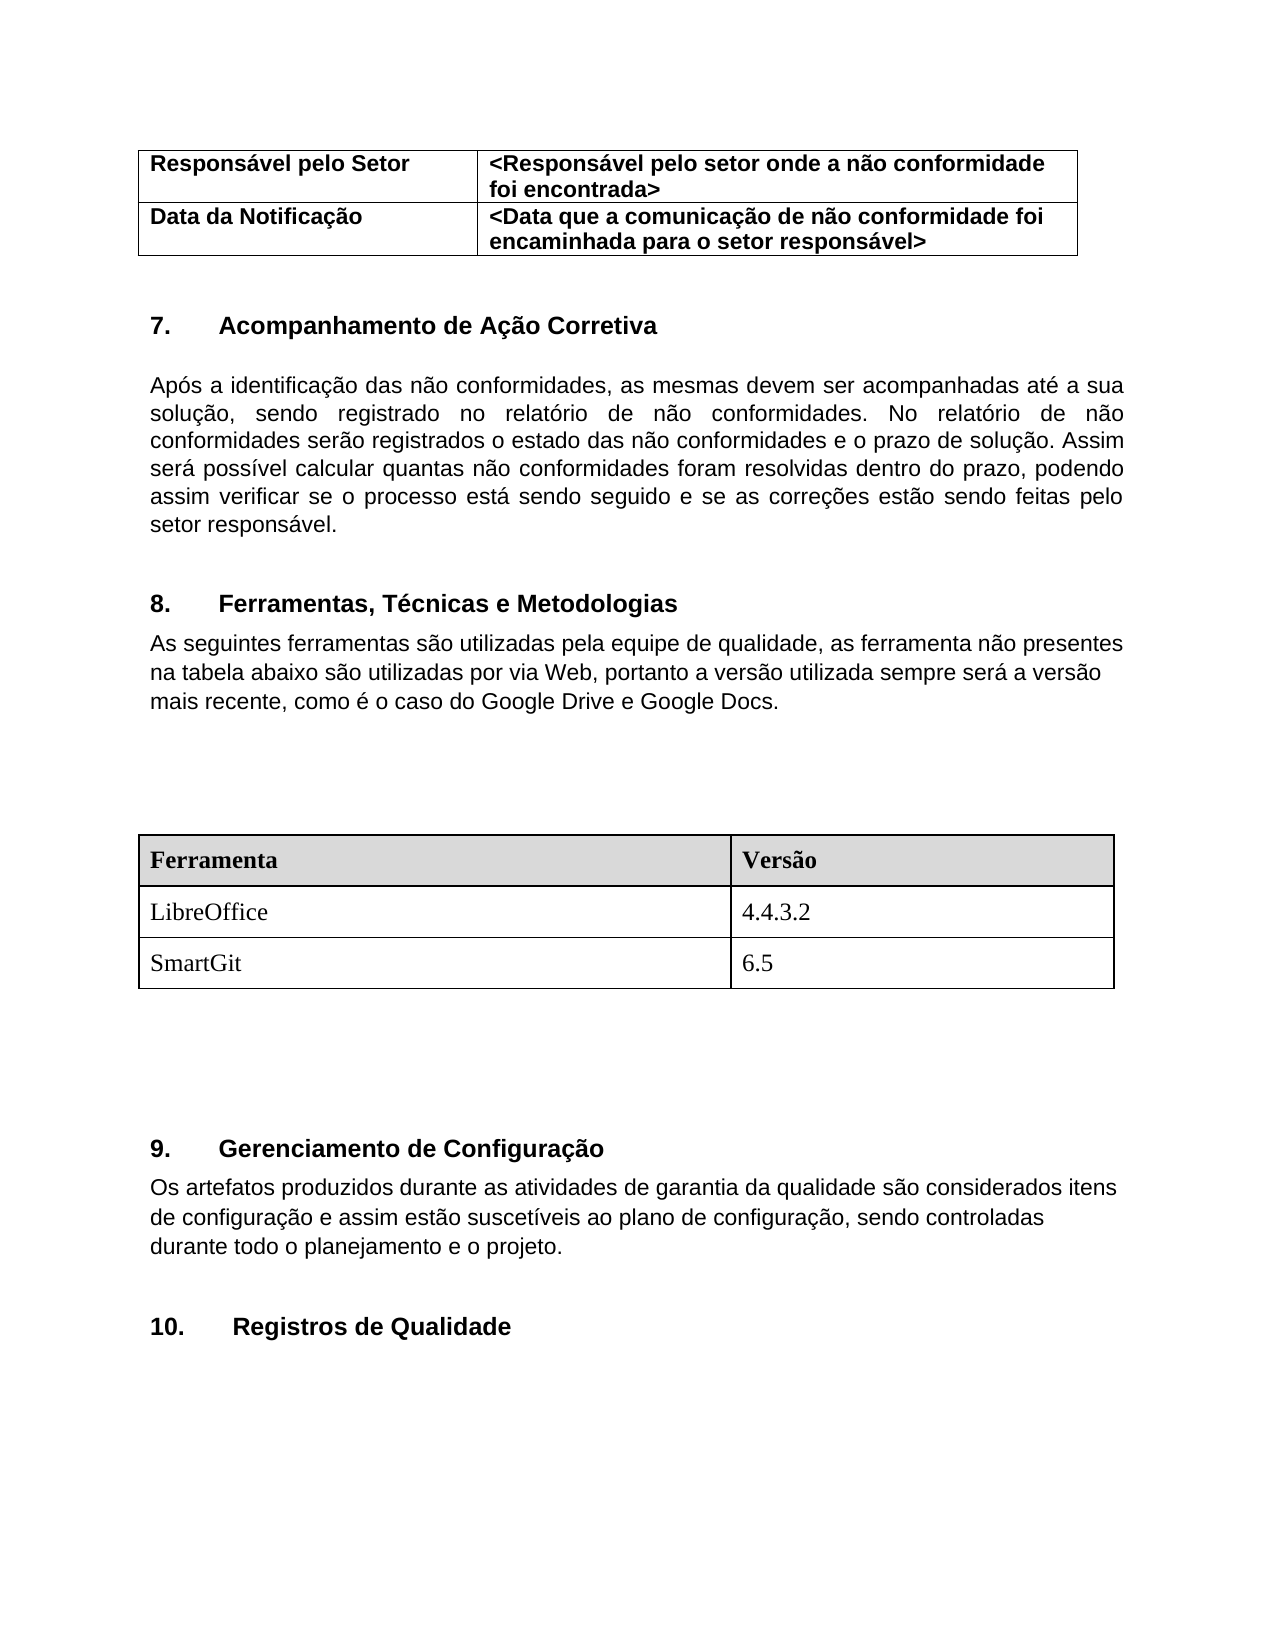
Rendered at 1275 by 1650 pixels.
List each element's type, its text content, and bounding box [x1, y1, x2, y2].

table_header Ferramenta [140, 836, 730, 885]
table_cell SmartGit [140, 938, 730, 988]
subtitle 10. Registros de Qualidade [150, 1313, 1125, 1341]
subtitle 9. Gerenciamento de Configuração [150, 1134, 1125, 1162]
table_cell 6.5 [732, 938, 1113, 988]
table_cell Responsável pelo Setor [139, 151, 477, 202]
text Os artefatos produzidos durante as atividades de garantia da qualidade são considerados itens de configuração e assim estão suscetíveis ao plano de configuração, sendo controladas durante todo o planejamento e o projeto. [150, 1175, 1125, 1259]
table_cell <Responsável pelo setor onde a não conformidade foi encontrada> [478, 151, 1077, 202]
table_cell <Data que a comunicação de não conformidade foi encaminhada para o setor responsável> [478, 203, 1077, 254]
table_cell 4.4.3.2 [732, 887, 1113, 936]
table_cell Data da Notificação [139, 203, 477, 254]
table_header Versão [732, 836, 1113, 885]
text As seguintes ferramentas são utilizadas pela equipe de qualidade, as ferramenta não presentes na tabela abaixo são utilizadas por via Web, portanto a versão utilizada sempre será a versão mais recente, como é o caso do Google Drive e Google Docs. [150, 630, 1125, 714]
subtitle 8. Ferramentas, Técnicas e Metodologias [150, 590, 1125, 618]
text 7. Acompanhamento de Ação Corretiva [150, 311, 1125, 339]
table_cell LibreOffice [140, 887, 730, 936]
text Após a identificação das não conformidades, as mesmas devem ser acompanhadas até a sua solução, sendo registrado no relatório de não conformidades. No relatório de não conformidades serão registrados o estado das não conformidades e o prazo de solução. Assim será possível calcular quantas não conformidades foram resolvidas dentro do prazo, podendo assim verificar se o processo está sendo seguido e se as correções estão sendo feitas pelo setor responsável. [150, 372, 1125, 537]
